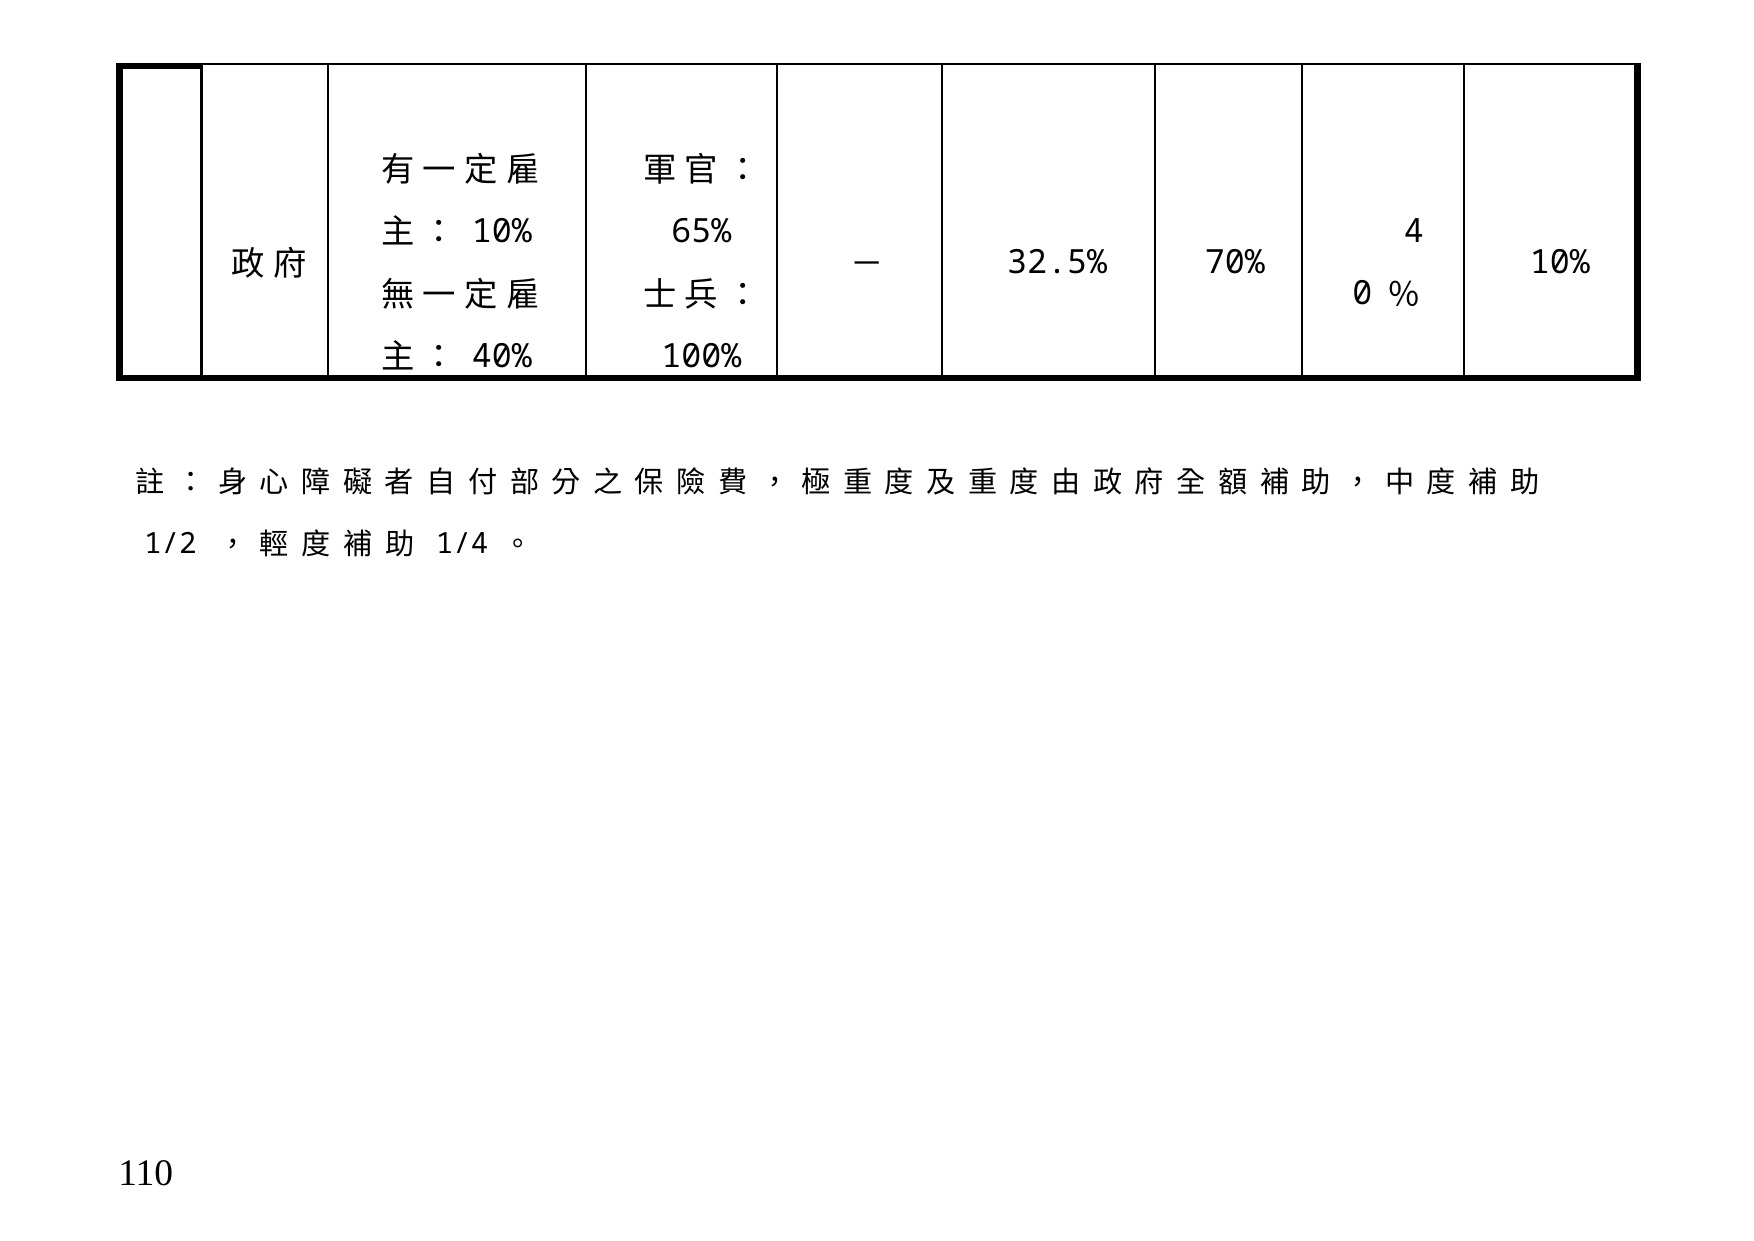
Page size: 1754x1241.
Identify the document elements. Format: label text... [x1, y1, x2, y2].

table_cell 軍官： 65% 士兵：100% [587, 65, 776, 375]
table_cell 40％ [1303, 65, 1463, 375]
table_cell 政府 [203, 65, 327, 375]
table_cell － [778, 65, 941, 375]
table_cell 70% [1156, 65, 1301, 375]
table_cell [123, 69, 200, 375]
table_cell 32.5% [943, 65, 1154, 375]
table_cell 有一定雇主：10% 無一定雇主：40% [329, 65, 585, 375]
table_cell 10% [1465, 65, 1634, 375]
text 註：身心障礙者自付部分之保險費，極重度及重度由政府全額補助，中度補助1/2，輕度補助1/4。 [128, 438, 1628, 563]
